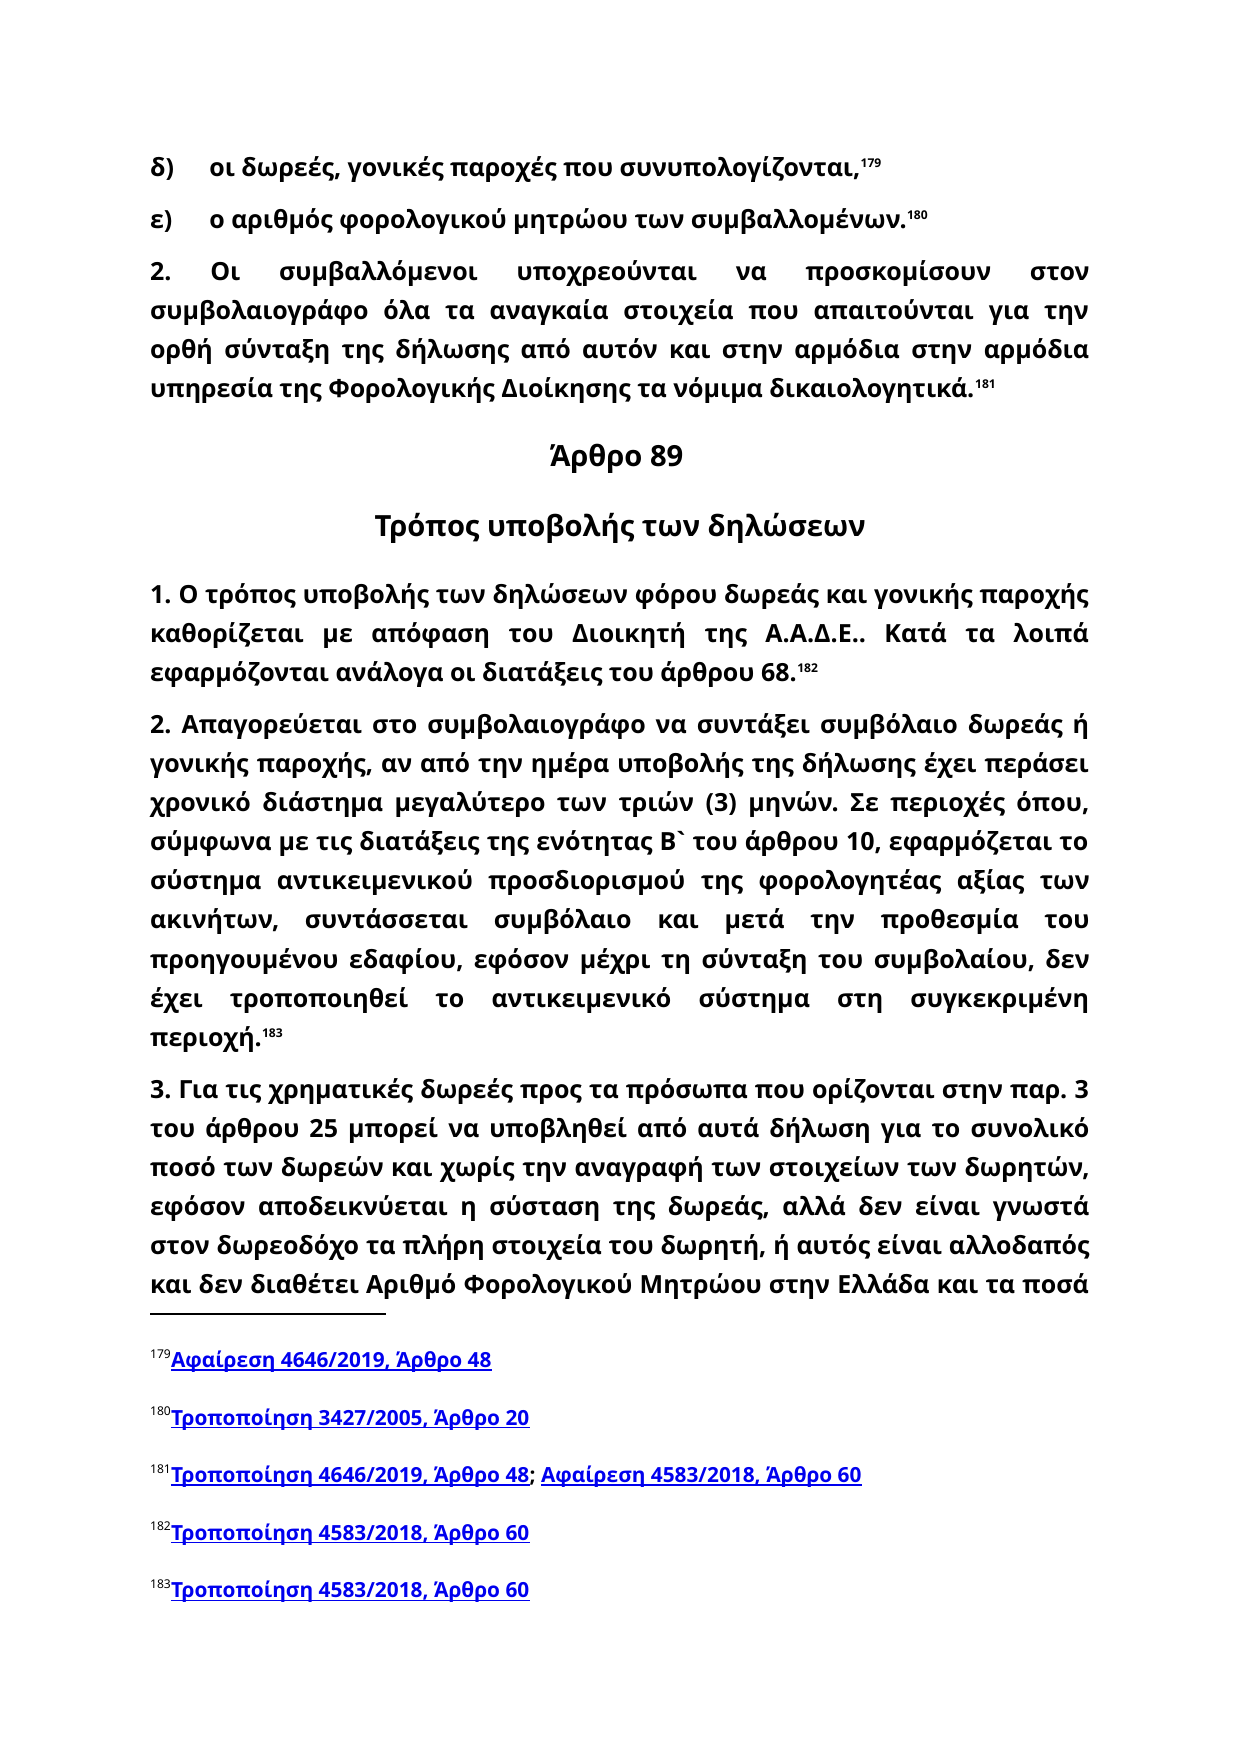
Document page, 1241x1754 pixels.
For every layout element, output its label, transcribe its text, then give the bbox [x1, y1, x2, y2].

text Τροποποίηση 4583/2018, Άρθρο 60 [150, 1518, 1090, 1546]
text Τροποποίηση 4646/2019, Άρθρο 48; Αφαίρεση 4583/2018, Άρθρο 60 [150, 1460, 1090, 1489]
text Τροποποίηση 4583/2018, Άρθρο 60 [150, 1576, 1090, 1604]
text 3. Για τις χρηματικές δωρεές προς τα πρόσωπα που ορίζονται στην παρ. 3 του άρθρου 25 μπορεί να υποβληθεί από αυτά δήλωση για το συνολικό ποσό των δωρεών και χωρίς την αναγραφή των στοιχείων των δωρητών, εφόσον αποδεικνύεται η σύσταση της δωρεάς, αλλά δεν είναι γνωστά στον δωρεοδόχο τα πλήρη στοιχεία του δωρητή, ή αυτός είναι αλλοδαπός και δεν διαθέτει Αριθμό Φορολογικού Μητρώου στην Ελλάδα και τα ποσά [150, 1071, 1090, 1301]
text Αφαίρεση 4646/2019, Άρθρο 48 [150, 1345, 1090, 1373]
text 1. Ο τρόπος υποβολής των δηλώσεων φόρου δωρεάς και γονικής παροχής καθορίζεται με απόφαση του Διοικητή της Α.Α.Δ.Ε.. Κατά τα λοιπά εφαρμόζονται ανάλογα οι διατάξεις του άρθρου 68. [150, 576, 1090, 689]
subtitle Τρόπος υποβολής των δηλώσεων [150, 506, 1090, 545]
list δ) οι δωρεές, γονικές παροχές που συνυπολογίζονται, [150, 150, 1090, 184]
text 2. Απαγορεύεται στο συμβολαιογράφο να συντάξει συμβόλαιο δωρεάς ή γονικής παροχής, αν από την ημέρα υποβολής της δήλωσης έχει περάσει χρονικό διάστημα μεγαλύτερο των τριών (3) μηνών. Σε περιοχές όπου, σύμφωνα με τις διατάξεις της ενότητας Β` του άρθρου 10, εφαρμόζεται το σύστημα αντικειμενικού προσδιορισμού της φορολογητέας αξίας των ακινήτων, συντάσσεται συμβόλαιο και μετά την προθεσμία του προηγουμένου εδαφίου, εφόσον μέχρι τη σύνταξη του συμβολαίου, δεν έχει τροποποιηθεί το αντικειμενικό σύστημα στη συγκεκριμένη περιοχή. [150, 706, 1090, 1054]
subtitle Άρθρο 89 [150, 435, 1090, 475]
text Τροποποίηση 3427/2005, Άρθρο 20 [150, 1403, 1090, 1431]
list ε) ο αριθμός φορολογικού μητρώου των συμβαλλομένων. [150, 202, 1090, 236]
text 2. Οι συμβαλλόμενοι υποχρεούνται να προσκομίσουν στον συμβολαιογράφο όλα τα αναγκαία στοιχεία που απαιτούνται για την ορθή σύνταξη της δήλωσης από αυτόν και στην αρμόδια στην αρμόδια υπηρεσία της Φορολογικής Διοίκησης τα νόμιμα δικαιολογητικά. [150, 253, 1090, 405]
